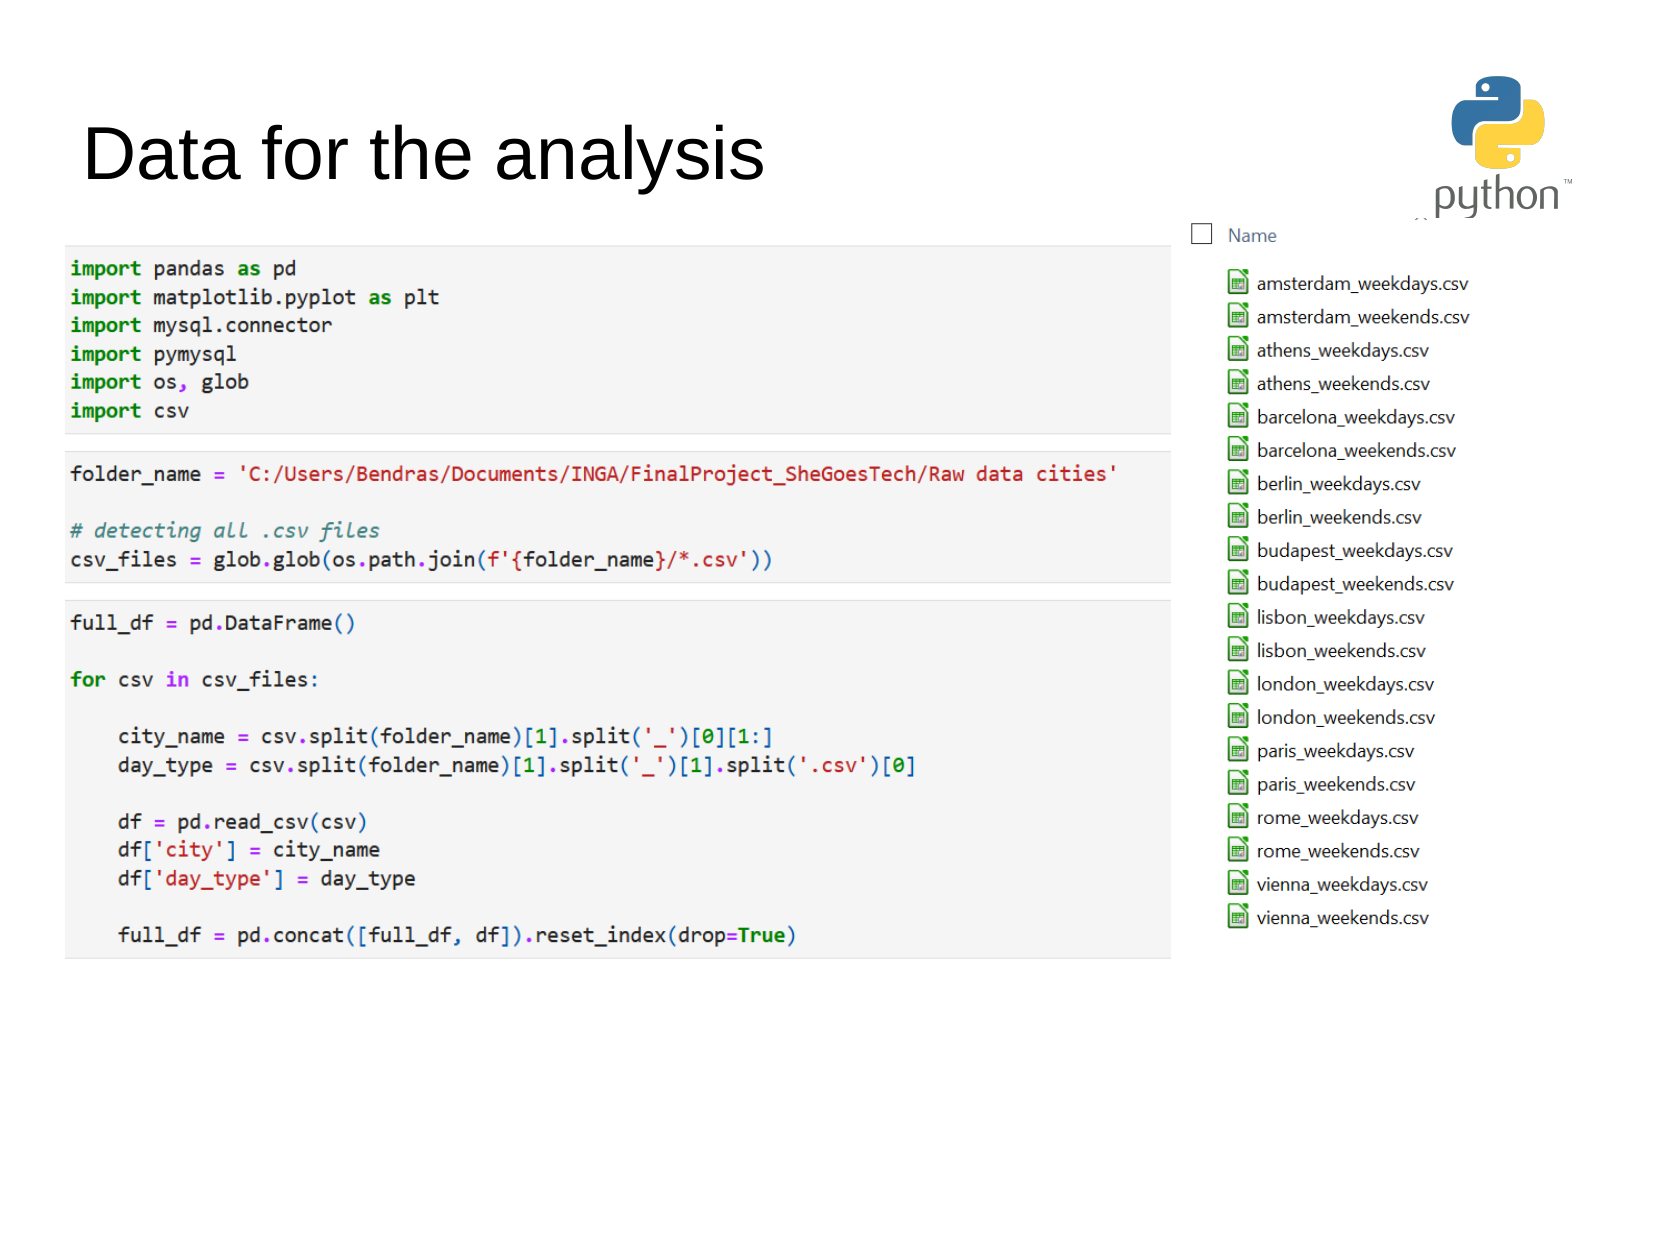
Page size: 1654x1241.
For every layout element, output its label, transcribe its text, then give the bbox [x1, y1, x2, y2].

picture [65, 241, 1171, 961]
picture [1185, 75, 1629, 946]
title Data for the analysis [82, 94, 1264, 213]
